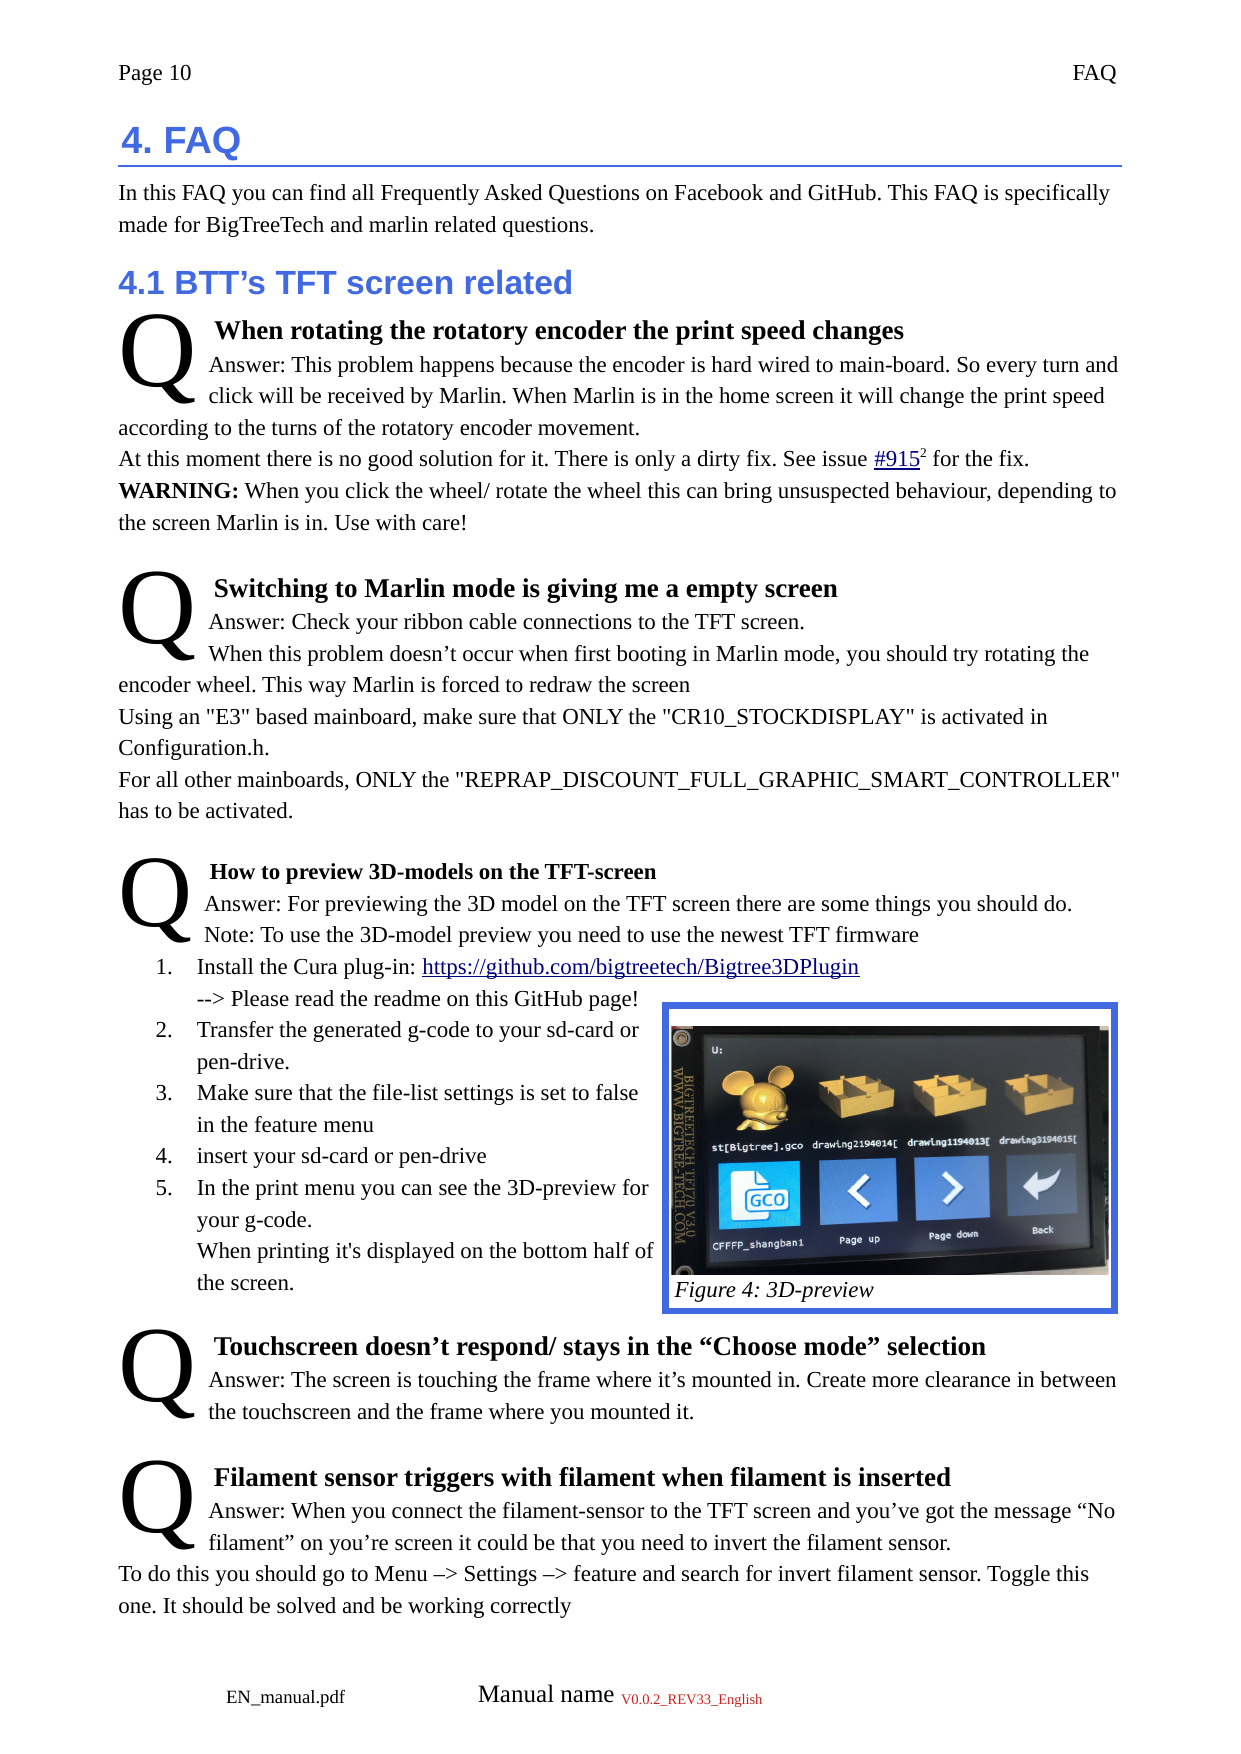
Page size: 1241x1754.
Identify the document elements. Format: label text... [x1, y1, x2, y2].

text Q Touchscreen doesn’t respond/ stays in the “Choose mode” selection Answer: The screen is touching the frame where it’s mounted in. Create more clearance in between the touchscreen and the frame where you mounted it. [118, 1330, 1122, 1424]
text Using an "E3" based mainboard, make sure that ONLY the "CR10_STOCKDISPLAY" is activated in Configuration.h. For all other mainboards, ONLY the "REPRAP_DISCOUNT_FULL_GRAPHIC_SMART_CONTROLLER" has to be activated. [118, 703, 1122, 824]
subtitle FAQ [118, 115, 1122, 165]
subtitle BTT’s TFT screen related [118, 263, 1122, 302]
list Transfer the generated g-code to your sd-card or pen-drive. [155, 1016, 662, 1074]
text Q Switching to Marlin mode is giving me a empty screen Answer: Check your ribbon cable connections to the TFT screen. When this problem doesn’t occur when first booting in Marlin mode, you should try rotating the encoder wheel. This way Marlin is forced to redraw the screen [118, 572, 1122, 697]
list Figure 4: 3D-preview [671, 1275, 1108, 1305]
text In this FAQ you can find all Frequently Asked Questions on Facebook and GitHub. This FAQ is specifically made for BigTreeTech and marlin related questions. [118, 179, 1122, 237]
list Make sure that the file-list settings is set to false in the feature menu [155, 1079, 662, 1137]
text Q When rotating the rotatory encoder the print speed changes Answer: This problem happens because the encoder is hard wired to main-board. So every turn and click will be received by Marlin. When Marlin is in the home screen it will change the print speed according to the turns of the rotatory encoder movement. At this moment there is no good solution for it. There is only a dirty fix. See issue #915 for the fix. WARNING: When you click the wheel/ rotate the wheel this can bring unsuspected behaviour, depending to the screen Marlin is in. Use with care! [118, 314, 1122, 566]
list In the print menu you can see the 3D-preview for your g-code. When printing it's displayed on the bottom half of the screen. [155, 1174, 662, 1295]
list [669, 1009, 1111, 1308]
text Q How to preview 3D-models on the TFT-screen Answer: For previewing the 3D model on the TFT screen there are some things you should do. Note: To use the 3D-model preview you need to use the newest TFT firmware [118, 858, 1122, 948]
picture [671, 1026, 1109, 1275]
list insert your sd-card or pen-drive [155, 1142, 662, 1169]
text Q Filament sensor triggers with filament when filament is inserted Answer: When you connect the filament-sensor to the TFT screen and you’ve got the message “No filament” on you’re screen it could be that you need to invert the filament sensor. To do this you should go to Menu –> Settings –> feature and search for invert filament sensor. Toggle this one. It should be solved and be working correctly [118, 1461, 1122, 1650]
list Install the Cura plug-in: https://github.com/bigtreetech/Bigtree3DPlugin --> Please read the readme on this GitHub page! [155, 953, 1122, 1011]
